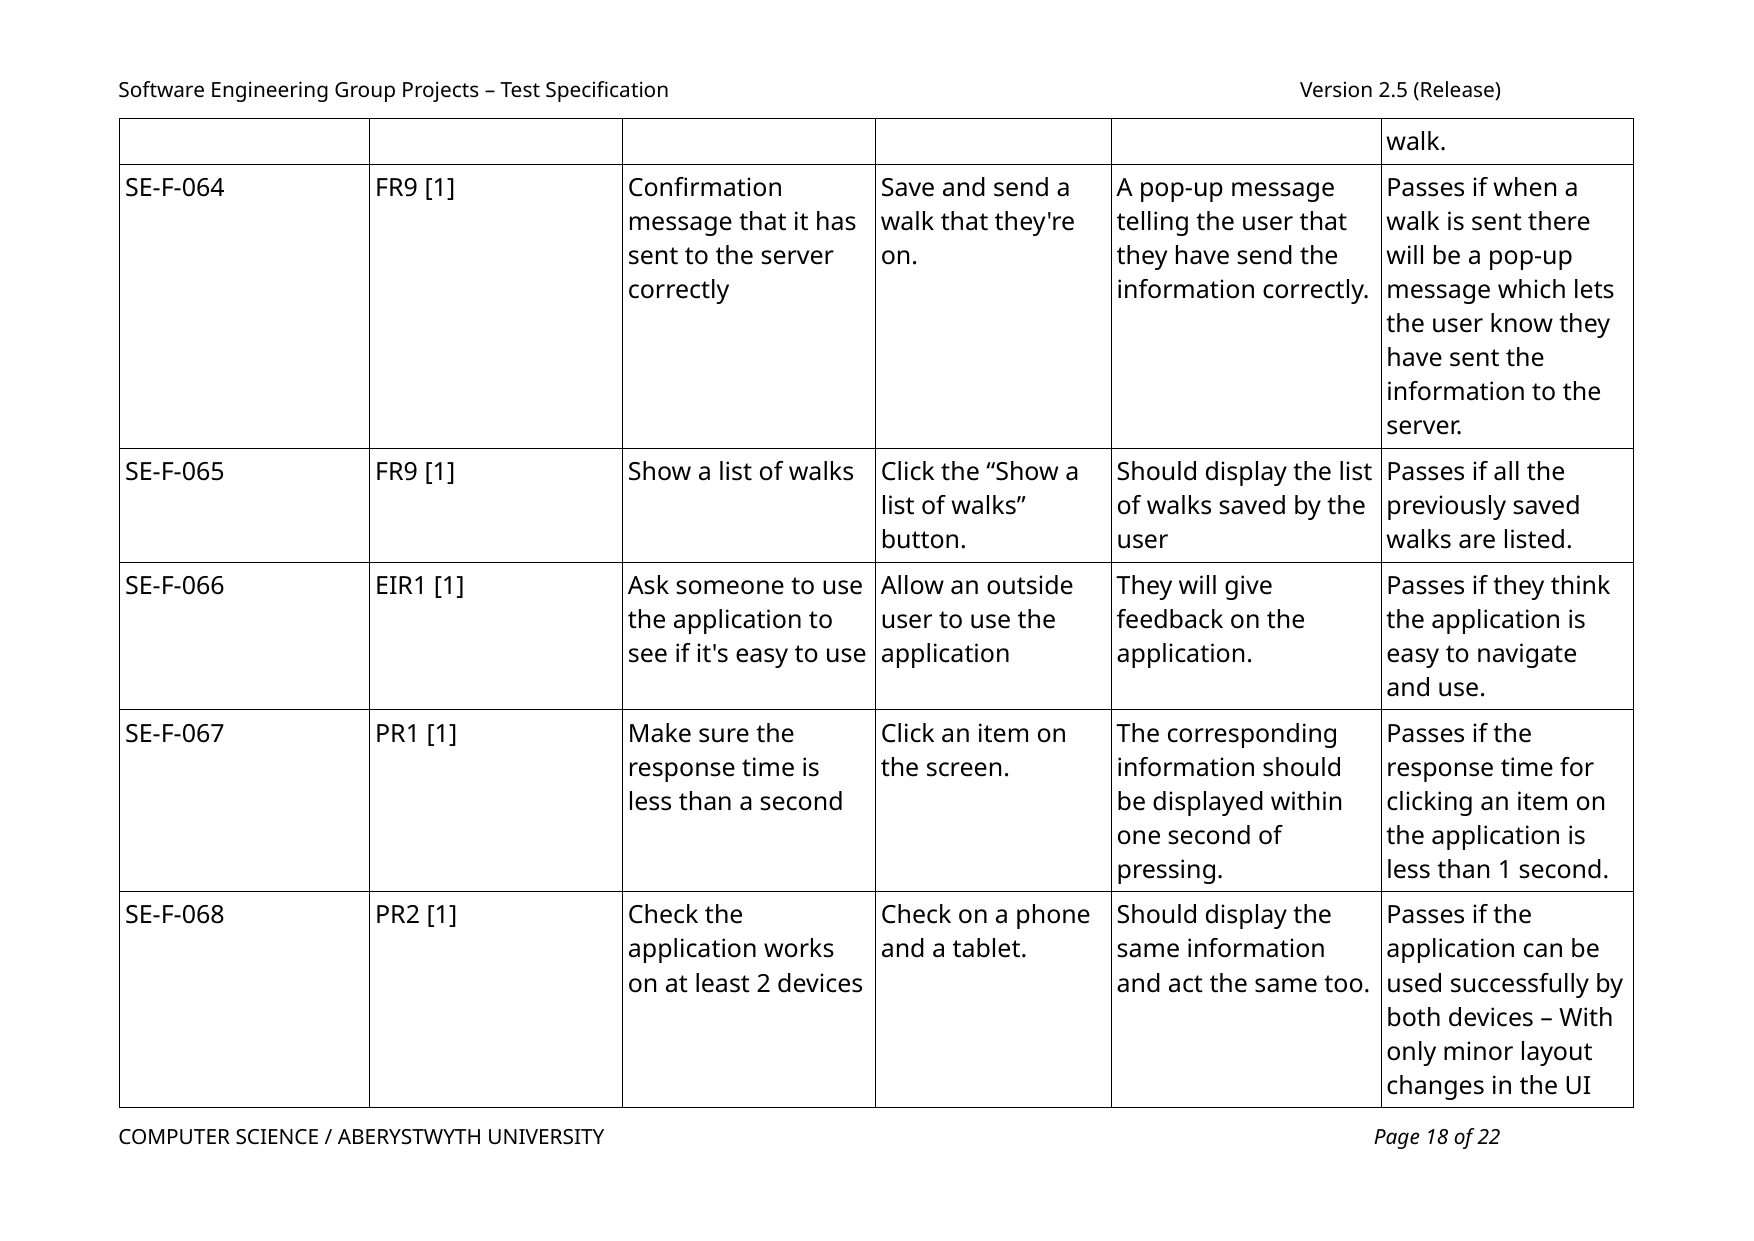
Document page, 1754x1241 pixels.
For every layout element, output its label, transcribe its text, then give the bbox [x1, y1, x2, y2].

table_cell EIR1 [1] [370, 563, 622, 709]
table_cell SE-F-066 [120, 563, 369, 709]
table_cell FR9 [1] [370, 449, 622, 562]
table_cell Passes if all the previously saved walks are listed. [1382, 449, 1633, 562]
table_cell Click the “Show a list of walks” button. [876, 449, 1111, 562]
table_cell SE-F-068 [120, 892, 369, 1107]
table_cell Show a list of walks [623, 449, 875, 562]
table_cell Passes if when a walk is sent there will be a pop-up message which lets the user know they have sent the information to the server. [1382, 165, 1633, 448]
table_cell [370, 119, 622, 164]
table_cell Should display the list of walks saved by the user [1112, 449, 1381, 562]
table_cell [876, 119, 1111, 164]
table_cell Click an item on the screen. [876, 710, 1111, 891]
table_cell [623, 119, 875, 164]
table_cell Make sure the response time is less than a second [623, 710, 875, 891]
table_cell Ask someone to use the application to see if it's easy to use [623, 563, 875, 709]
table_cell FR9 [1] [370, 165, 622, 448]
table_cell Should display the same information and act the same too. [1112, 892, 1381, 1107]
table_cell Passes if the application can be used successfully by both devices – With only minor layout changes in the UI [1382, 892, 1633, 1107]
table_cell A pop-up message telling the user that they have send the information correctly. [1112, 165, 1381, 448]
table_cell Confirmation message that it has sent to the server correctly [623, 165, 875, 448]
table_cell SE-F-064 [120, 165, 369, 448]
table_cell PR1 [1] [370, 710, 622, 891]
table_cell PR2 [1] [370, 892, 622, 1107]
table_cell Save and send a walk that they're on. [876, 165, 1111, 448]
table_cell They will give feedback on the application. [1112, 563, 1381, 709]
table_cell walk. [1382, 119, 1633, 164]
table_cell [120, 119, 369, 164]
table_cell Passes if the response time for clicking an item on the application is less than 1 second. [1382, 710, 1633, 891]
table_cell Check the application works on at least 2 devices [623, 892, 875, 1107]
table_cell SE-F-067 [120, 710, 369, 891]
table_cell Allow an outside user to use the application [876, 563, 1111, 709]
table_cell SE-F-065 [120, 449, 369, 562]
table_cell Passes if they think the application is easy to navigate and use. [1382, 563, 1633, 709]
table_cell [1112, 119, 1381, 164]
table_cell The corresponding information should be displayed within one second of pressing. [1112, 710, 1381, 891]
table_cell Check on a phone and a tablet. [876, 892, 1111, 1107]
